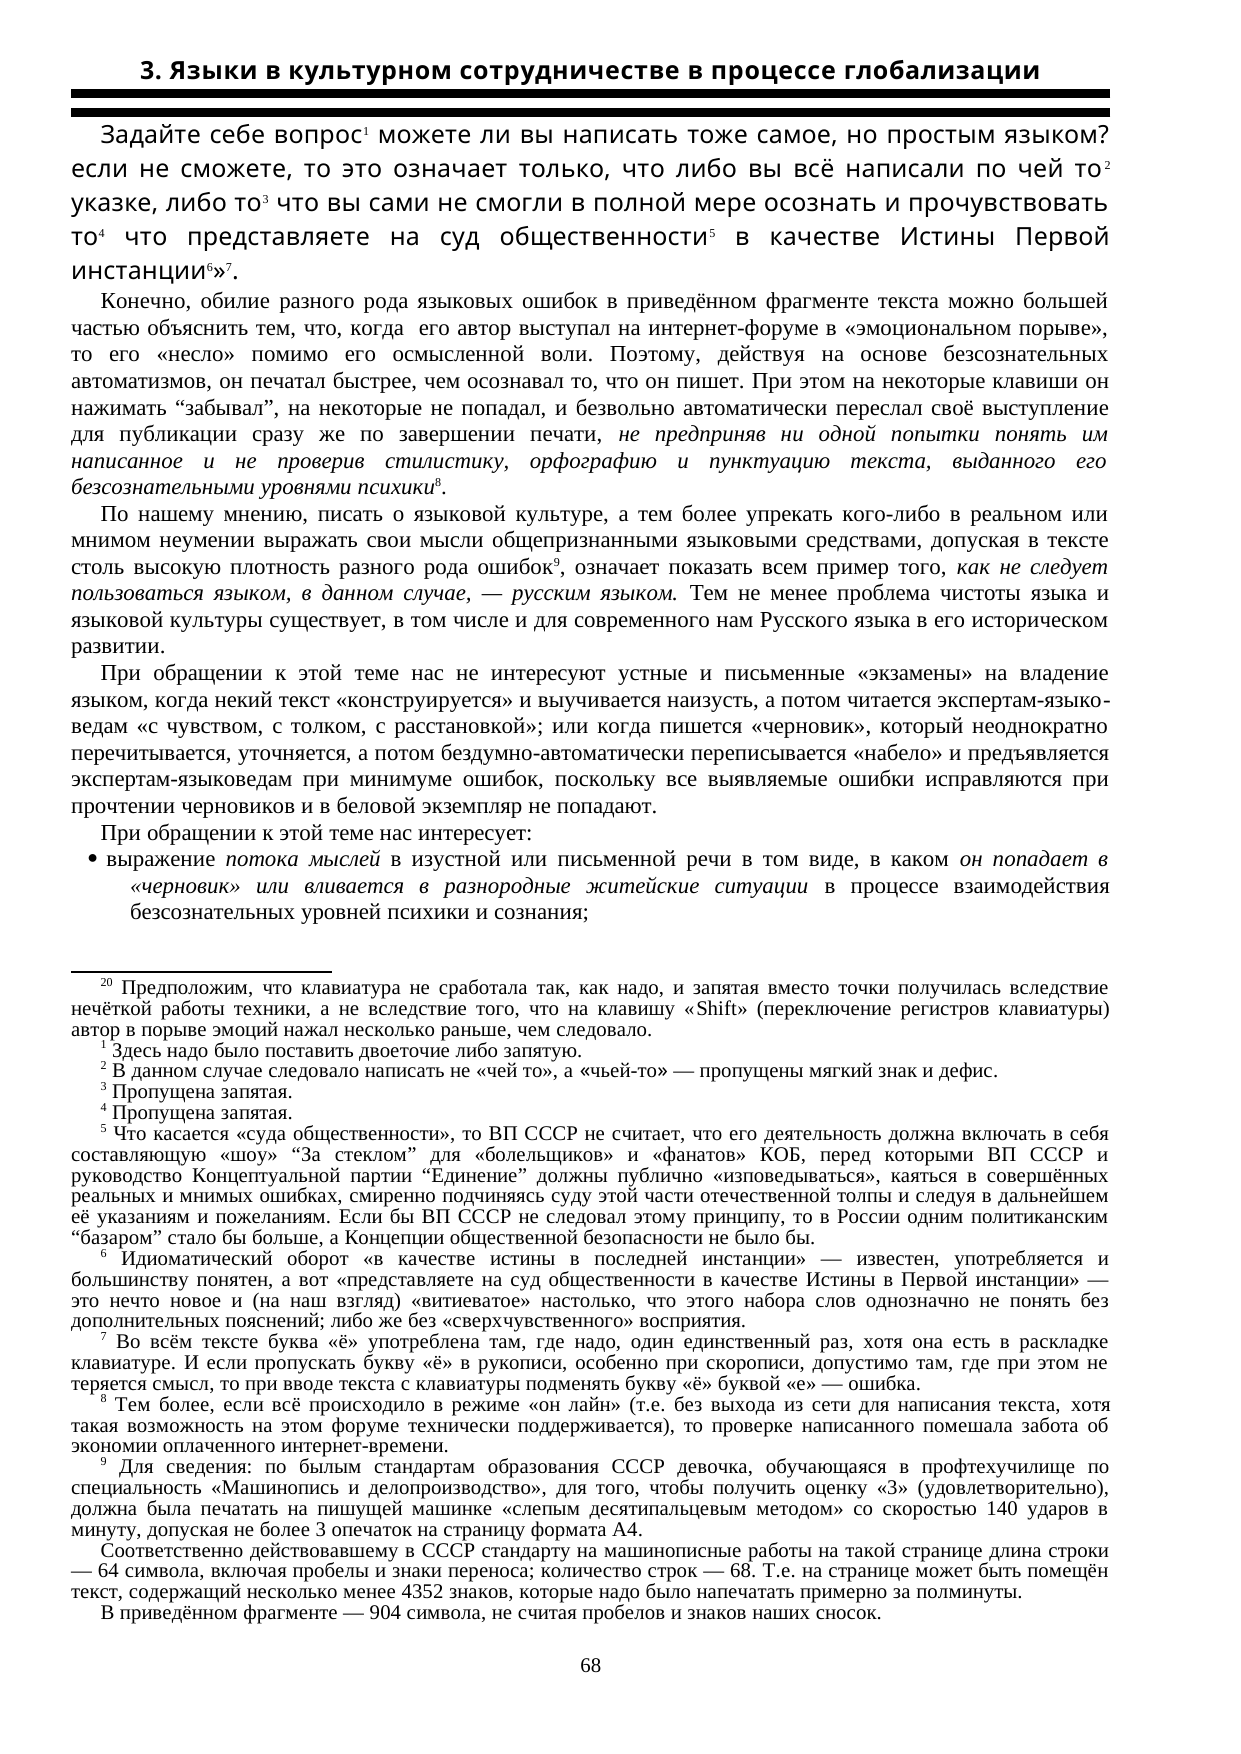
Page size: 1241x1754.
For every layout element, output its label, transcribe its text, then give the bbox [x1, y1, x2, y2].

list выражение потока мыслей в изустной или письменной речи в том виде, в каком он попадает в «черновик» или вливается в разнородные житейские ситуации в процессе взаимодействия безсознательных уровней психики и сознания; [88, 845, 1110, 924]
text Предположим, что клавиатура не сработала так, как надо, и запятая вместо точки получилась вследствие нечёткой работы техники, а не вследствие того, что на клавишу «Shift» (переключение регистров клавиатуры) автор в порыве эмоций нажал несколько раньше, чем следовало. [71, 978, 1110, 1040]
text Тем более, если всё происходило в режиме «он лайн» (т.е. без выхода из сети для написания текста, хотя такая возможность на этом форуме технически поддерживается), то проверке написанного помешала забота об экономии оплаченного интернет-времени. [71, 1394, 1110, 1457]
text Что касается «суда общественности», то ВП СССР не считает, что его деятельность должна включать в себя составляющую «шоу» “За стеклом” для «болельщиков» и «фанатов» КОБ, перед которыми ВП СССР и руководство Концептуальной партии “Единение” должны публично «изповедываться», каяться в совершённых реальных и мнимых ошибках, смиренно подчиняясь суду этой части отечественной толпы и следуя в дальнейшем её указаниям и пожеланиям. Если бы ВП СССР не следовал этому принципу, то в России одним политиканским “базаром” стало бы больше, а Концепции общественной безопасности не было бы. [71, 1124, 1110, 1249]
text Идиоматический оборот «в качестве истины в последней инстанции» — известен, употребляется и большинству понятен, а вот «представляете на суд общественности в качестве Истины в Первой инстанции» — это нечто новое и (на наш взгляд) «витиеватое» настолько, что этого набора слов однозначно не понять без дополнительных пояснений; либо же без «сверх­чувственного» восприятия. [71, 1249, 1110, 1332]
text Пропущена запятая. [71, 1082, 1110, 1103]
text В приведённом фрагменте — 904 символа, не считая пробелов и знаков наших сносок. [71, 1603, 1110, 1624]
text Во всём тексте буква «ё» употреблена там, где надо, один единственный раз, хотя она есть в раскладке клавиатуре. И если пропускать букву «ё» в рукописи, особенно при скорописи, допустимо там, где при этом не теряется смысл, то при вводе текста с клавиатуры подменять букву «ё» буквой «е» — ошибка. [71, 1332, 1110, 1394]
text Задайте себе вопрос можете ли вы написать тоже самое, но простым языком? если не сможете, то это означает только, что либо вы всё написали по чей то указке, либо то что вы сами не смогли в полной мере осознать и прочувствовать то что представляете на суд общественности в качестве Истины Первой инстанции». [71, 117, 1110, 287]
text В данном случае следовало написать не «чей то», а «чьей-то» — пропущены мягкий знак и дефис. [71, 1061, 1110, 1082]
text При обращении к этой теме нас не интересуют устные и письменные «экзамены» на владение языком, когда некий текст «кон­ст­ру­­и­ру­ется» и выучивается наизусть, а потом читается экспертам-языко­ведам «с чувством, с толком, с расстановкой»; или когда пишется «черновик», который неоднократно перечитывается, уточняется, а потом бездумно-автоматически переписывается «набело» и предъявляется экспертам-языковедам при минимуме ошибок, поскольку все выявляемые ошибки исправляются при прочтении черновиков и в беловой экземпляр не попадают. [71, 659, 1110, 818]
text При обращении к этой теме нас интересует: [71, 818, 1110, 845]
text Соответственно действовавшему в СССР стандарту на машинописные работы на такой странице длина строки — 64 символа, вклю­чая пробелы и знаки переноса; количество строк — 68. Т.е. на странице может быть помещён текст, содержащий несколько менее 4352 знаков, которые надо было напечатать примерно за полминуты. [71, 1540, 1110, 1603]
text Пропущена запятая. [71, 1103, 1110, 1124]
text По нашему мнению, писать о языковой культуре, а тем более упрекать кого-либо в реальном или мнимом неумении выражать свои мысли общепризнанными языковыми средствами, допуская в тексте столь высокую плотность разного рода ошибок, означает показать всем пример того, как не следует пользоваться языком, в данном случае, — русским языком. Тем не менее проблема чистоты языка и языковой культуры существует, в том числе и для современного нам Русского языка в его историческом развитии. [71, 499, 1110, 659]
text Здесь надо было поставить двоеточие либо запятую. [71, 1040, 1110, 1061]
text Конечно, обилие разного рода языковых ошибок в приведённом фрагменте текста можно большей частью объяснить тем, что, когда его автор выступал на интернет-форуме в «эмоциональном порыве», то его «несло» помимо его осмысленной воли. Поэтому, действуя на основе безсознательных автоматизмов, он печатал быстрее, чем осознавал то, что он пишет. При этом на некоторые клавиши он нажимать “забывал”, на некоторые не попадал, и безвольно автоматически переслал своё выступление для публикации сразу же по завершении печати, не предприняв ни одной попытки понять им написанное и не проверив стилистику, орфографию и пунктуацию текста, выданного его безсознательными уровнями пси­хи­ки. [71, 287, 1110, 499]
text Для сведения: по былым стандартам образования СССР девочка, обучающаяся в профтехучилище по специальность «Машинопись и делопроизводство», для того, чтобы получить оценку «3» (удовлетворительно), дол­жна была печатать на пишущей машинке «слепым десятипальцевым методом» со скоростью 140 ударов в минуту, допуская не более 3 опечаток на страницу формата А4. [71, 1457, 1110, 1540]
